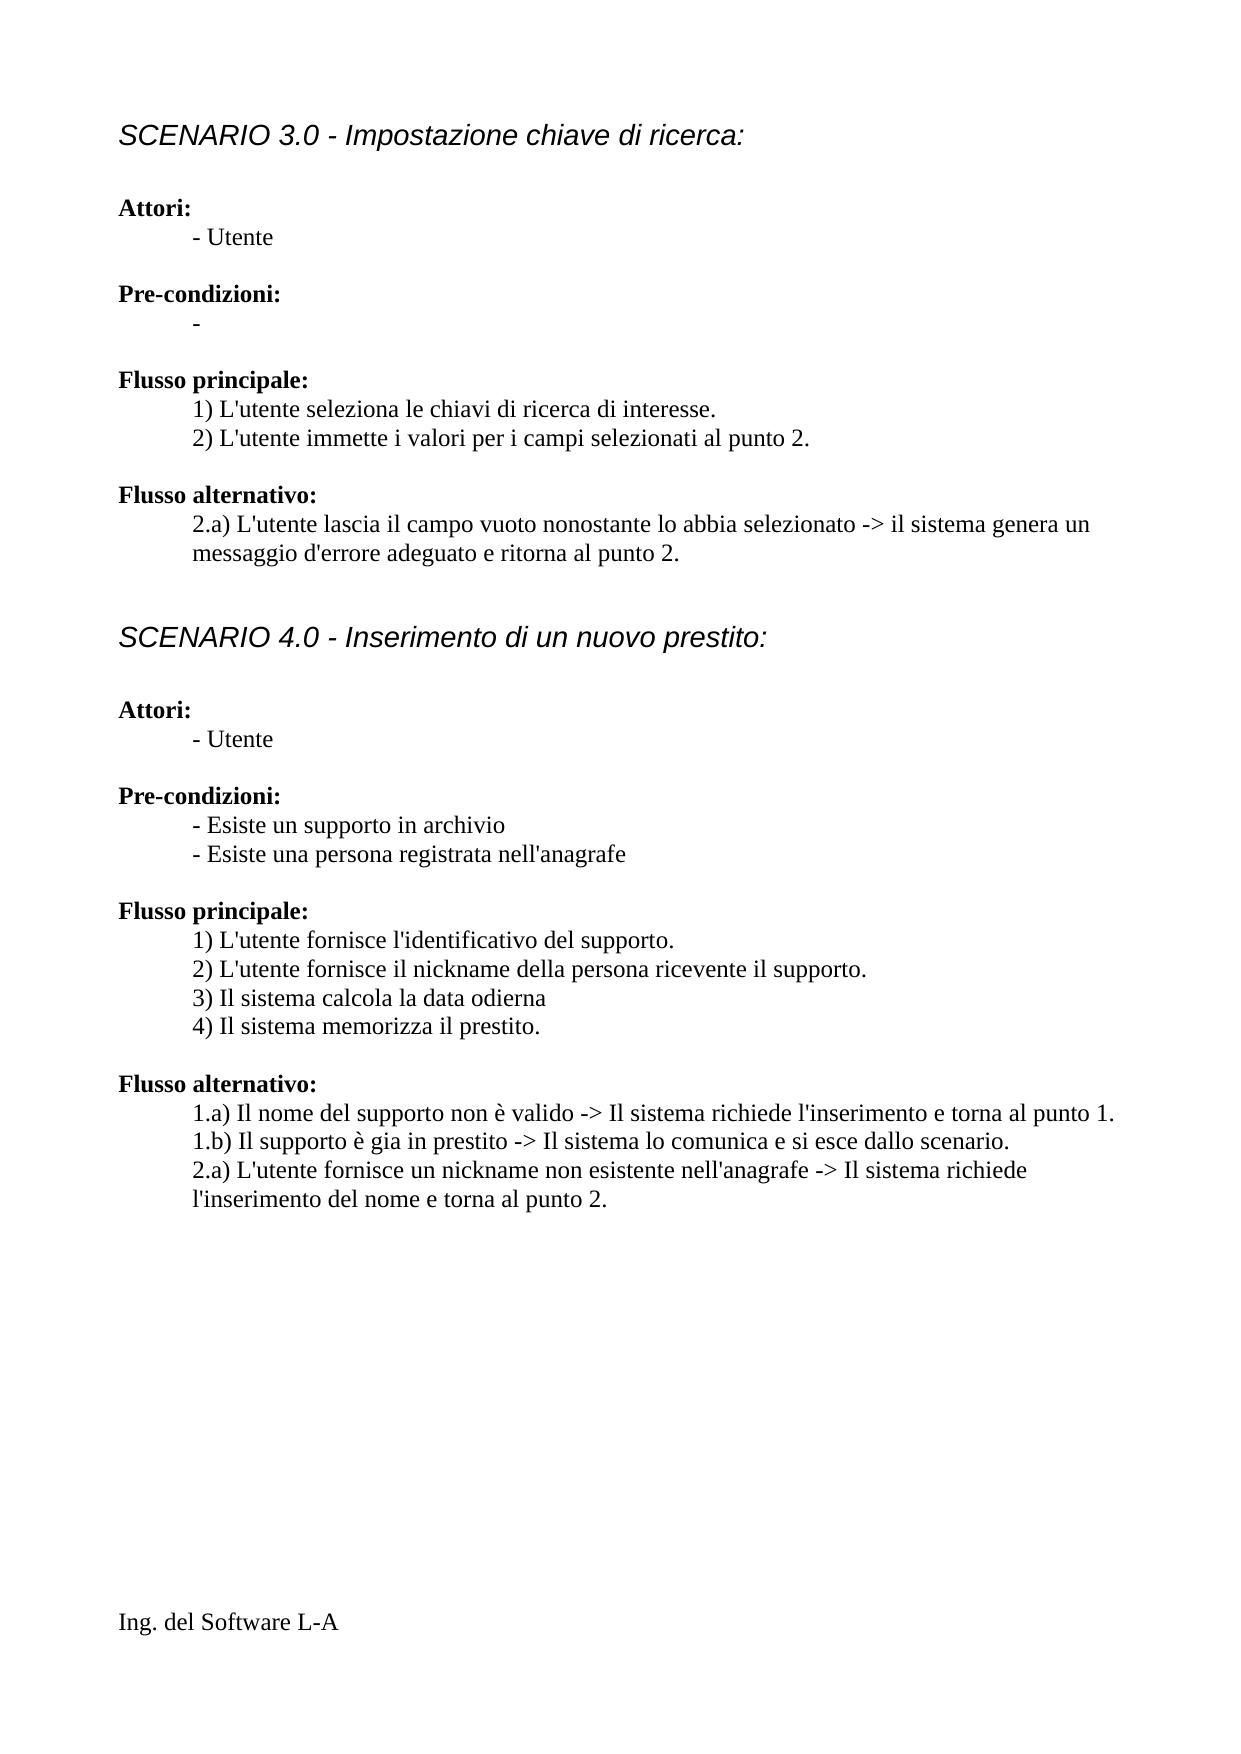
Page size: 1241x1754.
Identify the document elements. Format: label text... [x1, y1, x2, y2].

text Pre-condizioni: [118, 781, 1122, 810]
text 3) Il sistema calcola la data odierna [192, 983, 1122, 1011]
text 2) L'utente immette i valori per i campi selezionati al punto 2. [192, 423, 1122, 452]
text 1.a) Il nome del supporto non è valido -> Il sistema richiede l'inserimento e torna al punto 1. [192, 1098, 1122, 1126]
text - [192, 308, 1122, 337]
text Attori: [118, 193, 1122, 222]
subtitle SCENARIO 3.0 - Impostazione chiave di ricerca: [118, 118, 1122, 152]
text Attori: [118, 695, 1122, 724]
text Flusso alternativo: [118, 1069, 1122, 1098]
text 1) L'utente fornisce l'identificativo del supporto. [192, 925, 1122, 954]
text 4) Il sistema memorizza il prestito. [192, 1011, 1122, 1040]
text - Esiste una persona registrata nell'anagrafe [192, 839, 1122, 868]
text 1.b) Il supporto è gia in prestito -> Il sistema lo comunica e si esce dallo scenario. [192, 1126, 1122, 1155]
subtitle SCENARIO 4.0 - Inserimento di un nuovo prestito: [118, 620, 1122, 654]
text Flusso alternativo: [118, 480, 1122, 509]
text 2.a) L'utente fornisce un nickname non esistente nell'anagrafe -> Il sistema richiede l'inserimento del nome e torna al punto 2. [192, 1155, 1122, 1213]
text Flusso principale: [118, 896, 1122, 925]
text Pre-condizioni: [118, 279, 1122, 308]
text - Utente [192, 222, 1122, 250]
text 1) L'utente seleziona le chiavi di ricerca di interesse. [192, 394, 1122, 423]
text - Esiste un supporto in archivio [192, 810, 1122, 839]
text 2) L'utente fornisce il nickname della persona ricevente il supporto. [192, 954, 1122, 983]
text 2.a) L'utente lascia il campo vuoto nonostante lo abbia selezionato -> il sistema genera un messaggio d'errore adeguato e ritorna al punto 2. [192, 509, 1122, 567]
text - Utente [192, 724, 1122, 753]
text Flusso principale: [118, 365, 1122, 394]
